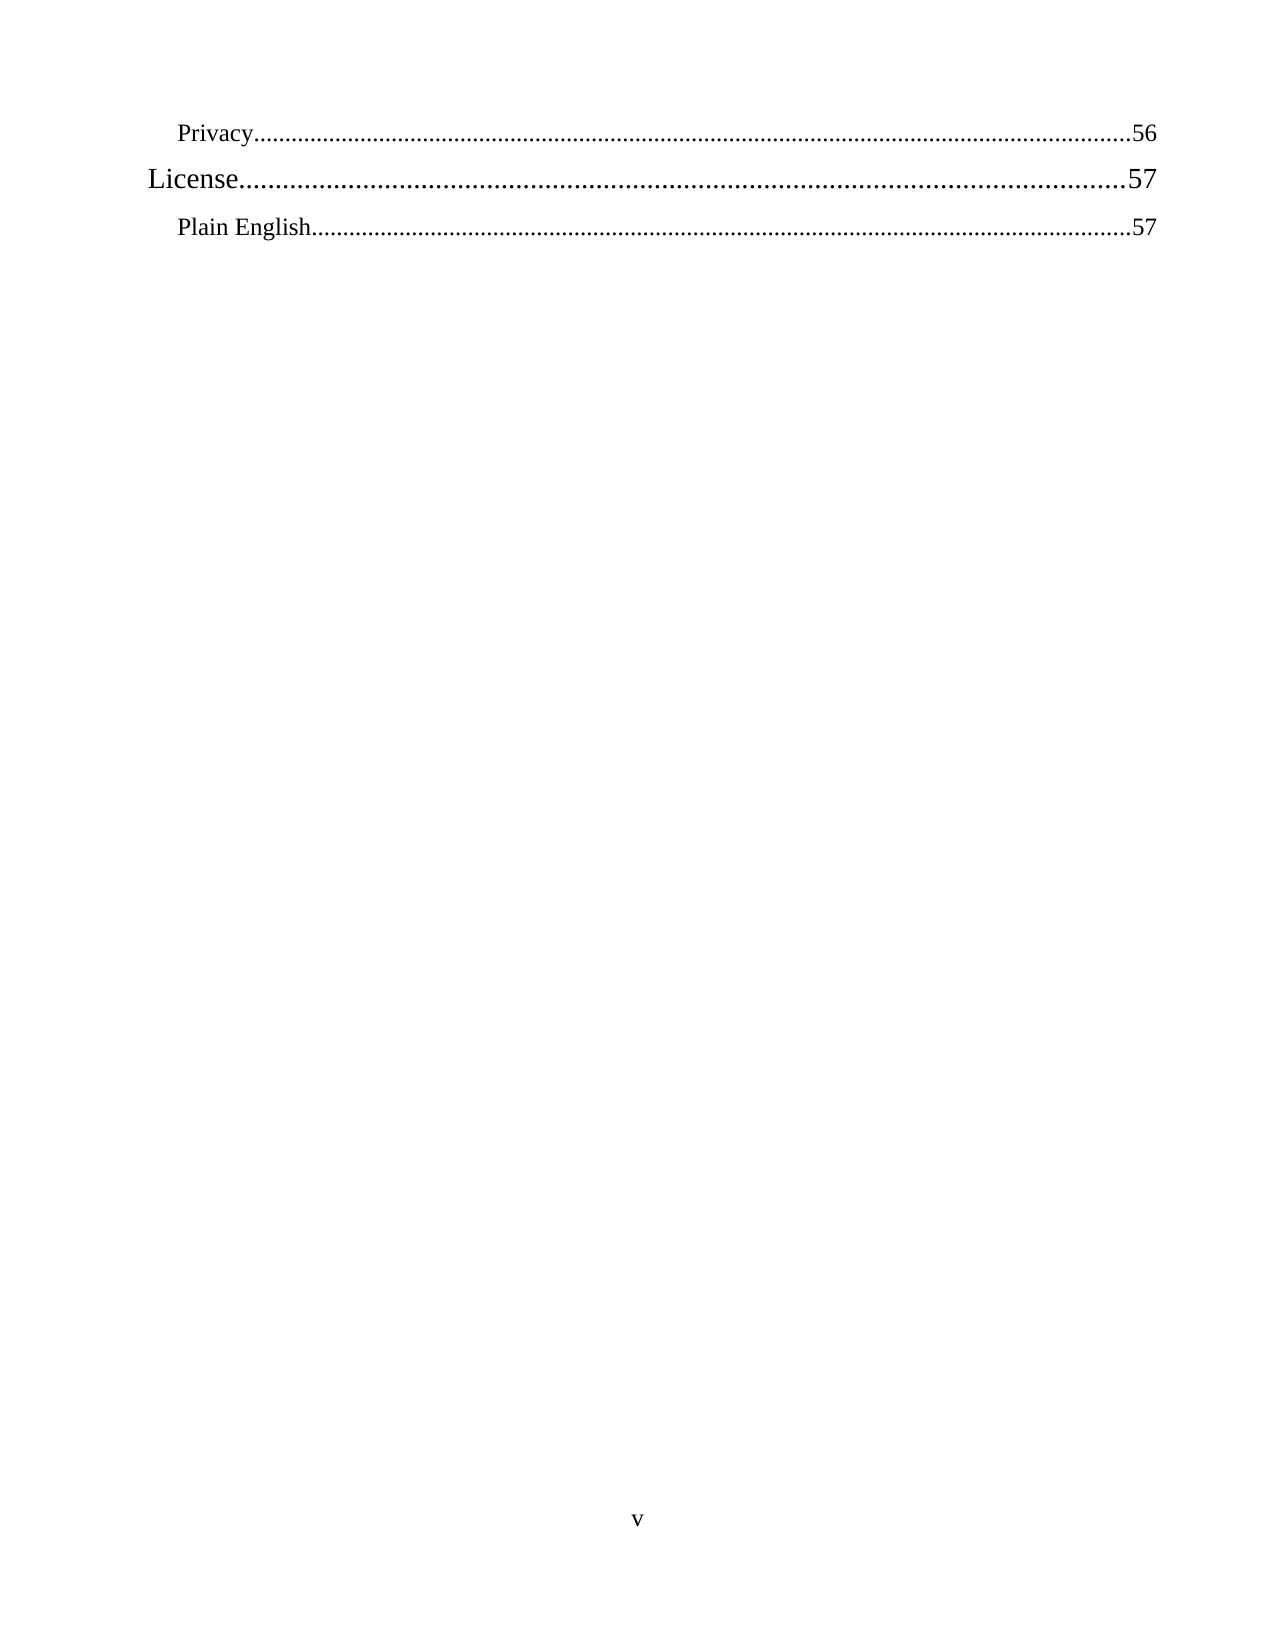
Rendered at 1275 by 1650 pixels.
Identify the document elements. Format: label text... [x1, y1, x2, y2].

text License 57 [148, 161, 1157, 195]
text Plain English 57 [177, 212, 1157, 240]
text Privacy 56 [177, 118, 1157, 147]
